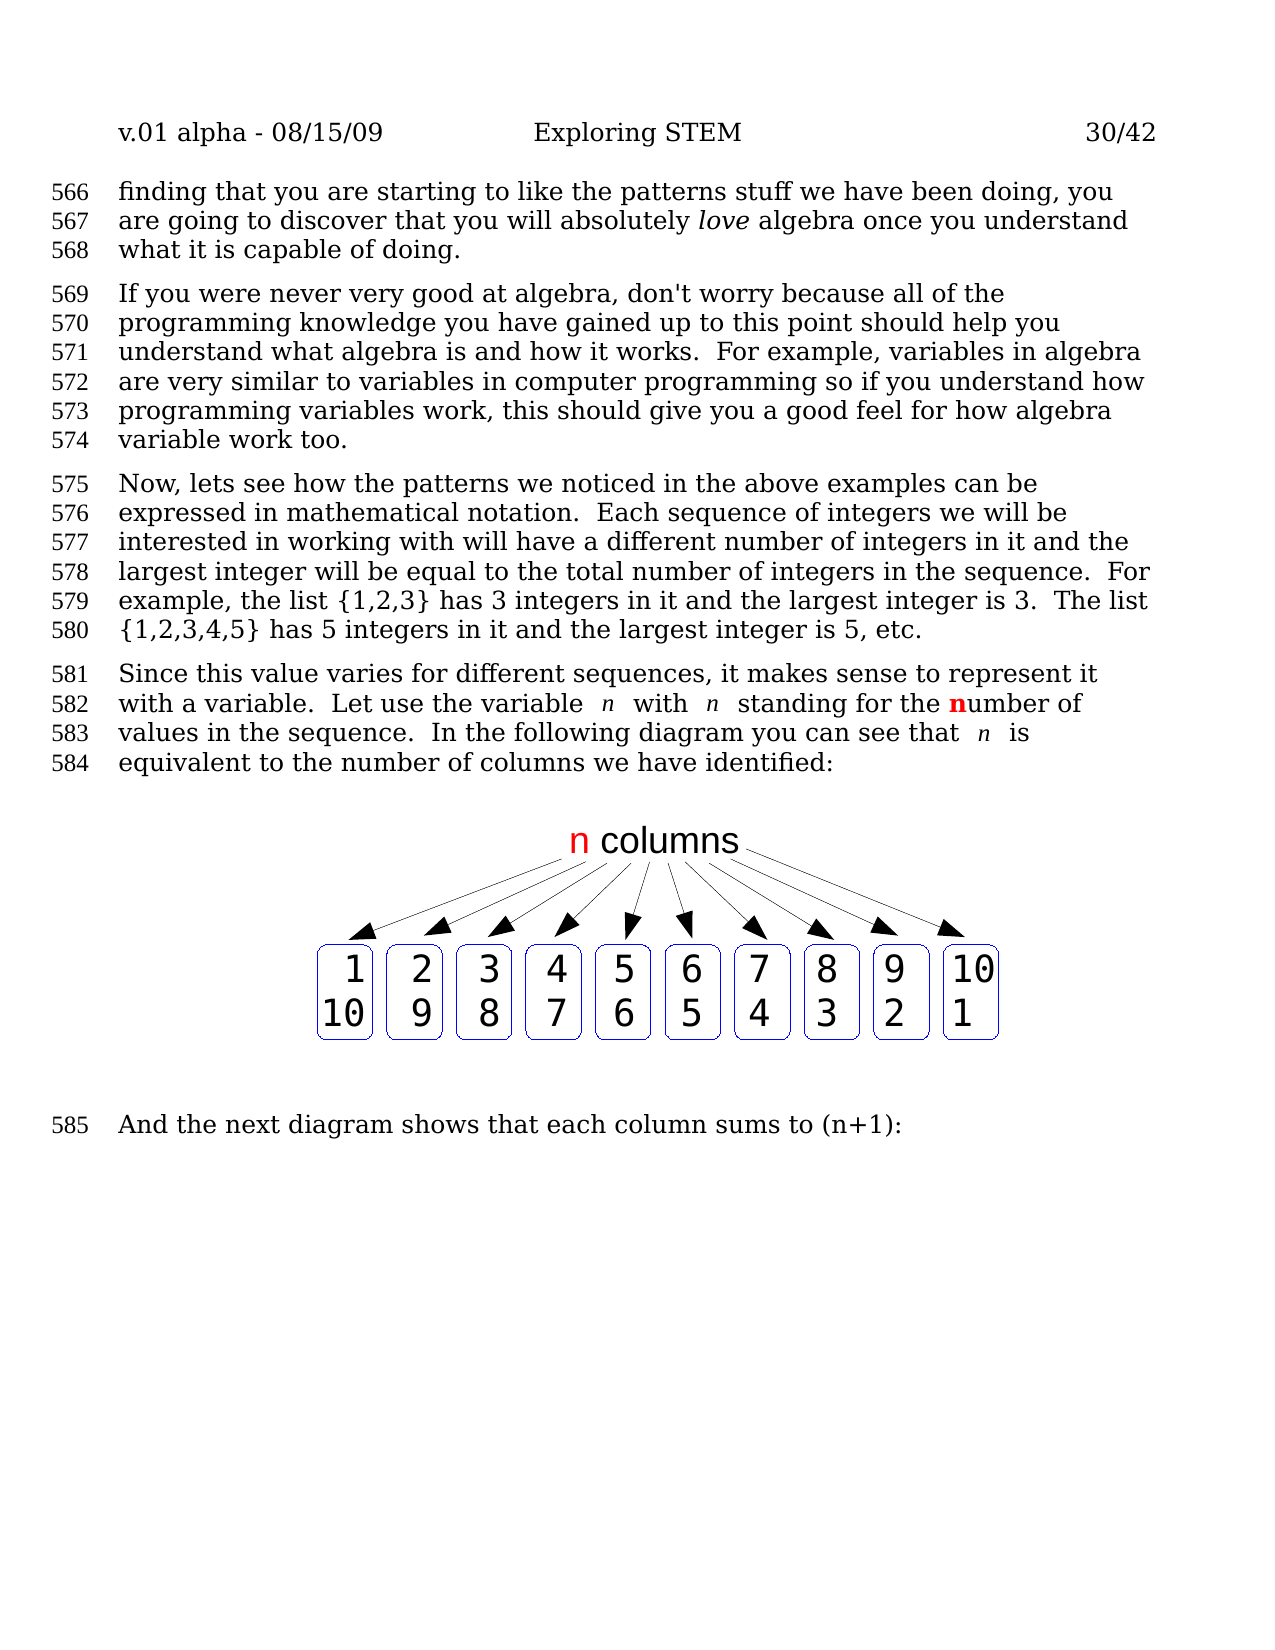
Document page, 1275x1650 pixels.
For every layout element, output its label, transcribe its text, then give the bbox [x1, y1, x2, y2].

text Now, lets see how the patterns we noticed in the above examples can be expressed in mathematical notation. Each sequence of integers we will be interested in working with will have a different number of integers in it and the largest integer will be equal to the total number of integers in the sequence. For example, the list {1,2,3} has 3 integers in it and the largest integer is 3. The list {1,2,3,4,5} has 5 integers in it and the largest integer is 5, etc. [118, 469, 1157, 644]
text If you were never very good at algebra, don't worry because all of the programming knowledge you have gained up to this point should help you understand what algebra is and how it works. For example, variables in algebra are very similar to variables in computer programming so if you understand how programming variables work, this should give you a good feel for how algebra variable work too. [118, 279, 1157, 454]
text finding that you are starting to like the patterns stuff we have been doing, you are going to discover that you will absolutely love algebra once you understand what it is capable of doing. [118, 177, 1157, 264]
text And the next diagram shows that each column sums to (n+1): [118, 1111, 1157, 1140]
text Since this value varies for different sequences, it makes sense to represent it with a variable. Let use the variablewithstanding for the number of values in the sequence. In the following diagram you can see thatis equivalent to the number of columns we have identified: [118, 659, 1157, 777]
